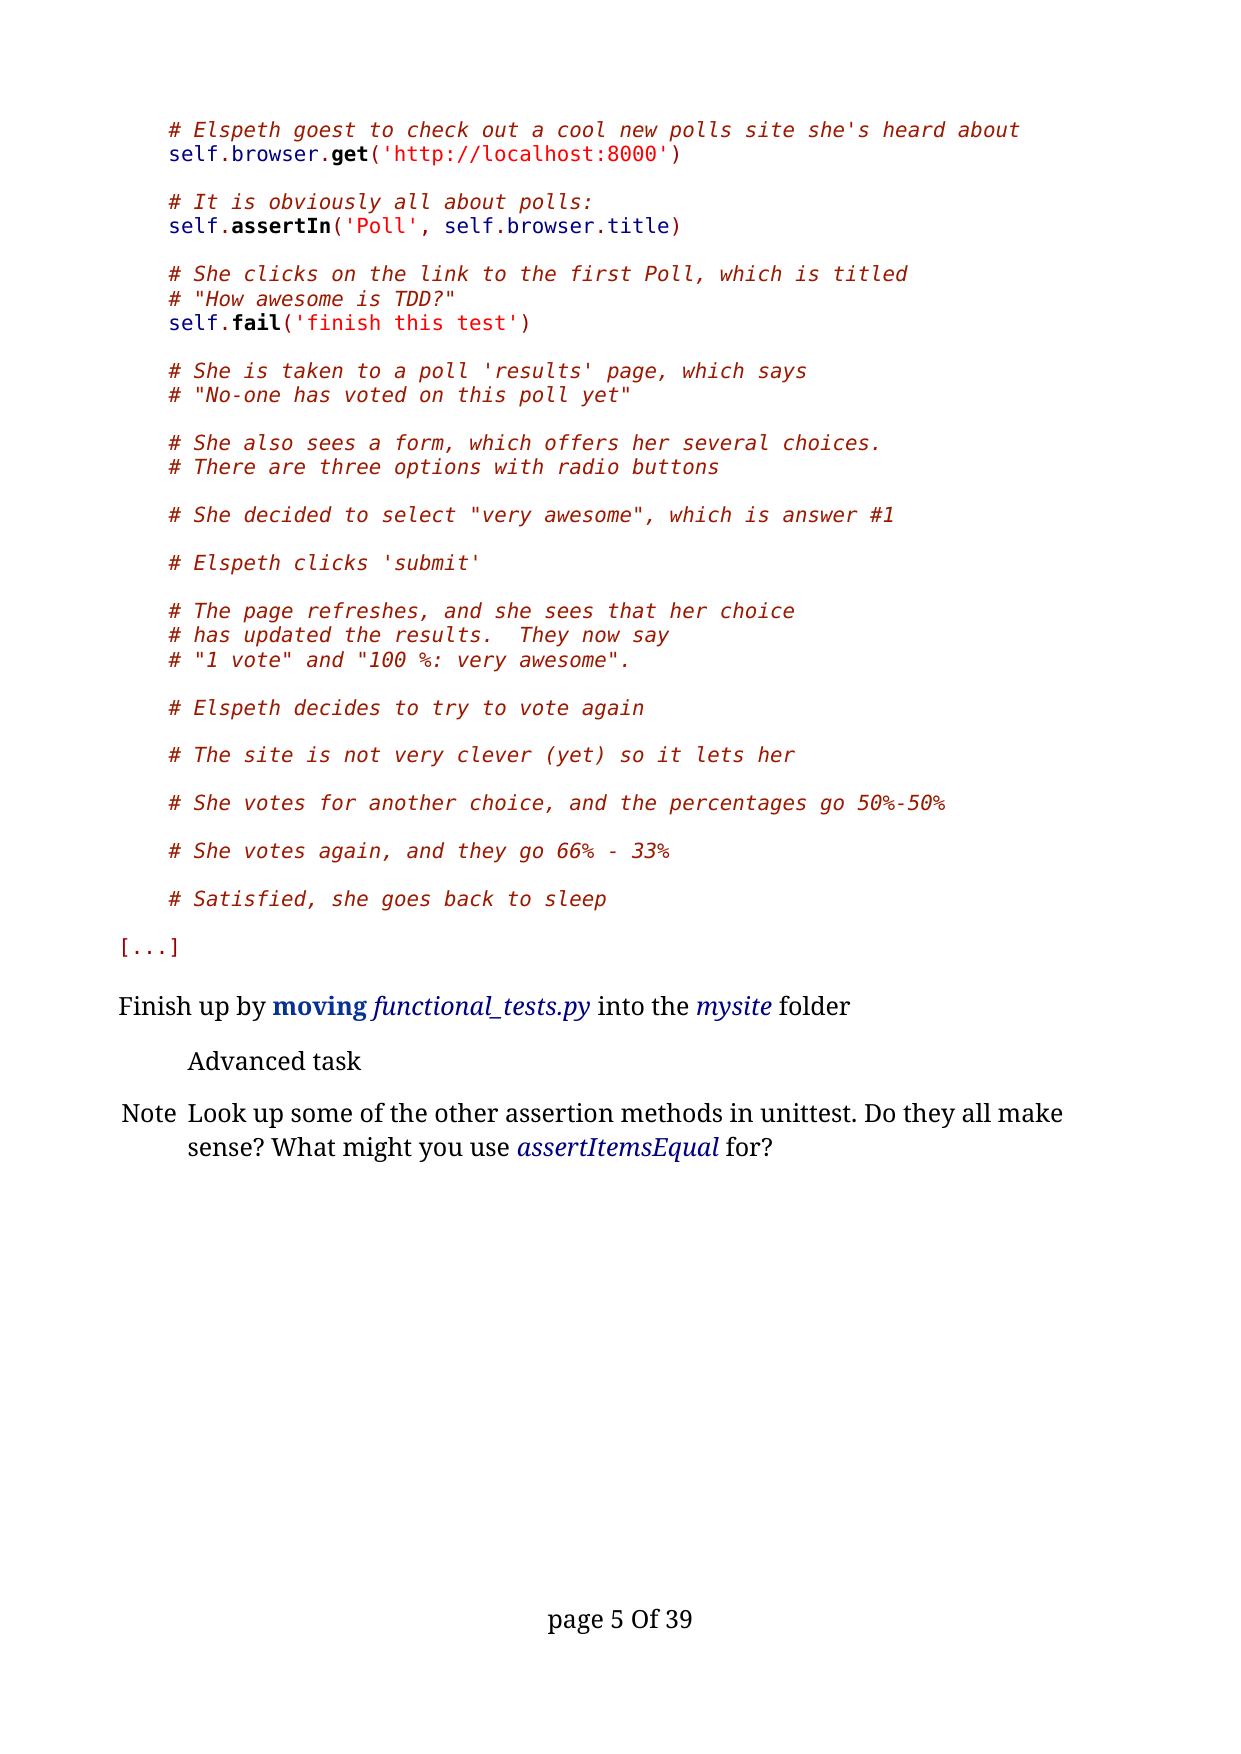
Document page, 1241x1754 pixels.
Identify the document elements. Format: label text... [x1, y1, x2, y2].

text # Elspeth decides to try to vote again [118, 696, 1122, 720]
text # Elspeth clicks 'submit' [118, 551, 1122, 576]
text self.browser.get('http://localhost:8000') [118, 142, 1122, 167]
text [...] [118, 935, 1122, 959]
text # She decided to select "very awesome", which is answer #1 [118, 503, 1122, 528]
text self.fail('finish this test') [118, 311, 1122, 335]
text # "How awesome is TDD?" [118, 287, 1122, 311]
text # The page refreshes, and she sees that her choice [118, 599, 1122, 623]
text # Satisfied, she goes back to sleep [118, 887, 1122, 912]
text # She clicks on the link to the first Poll, which is titled [118, 262, 1122, 287]
text # She votes again, and they go 66% - 33% [118, 839, 1122, 864]
table_header Advanced task Look up some of the other assertion methods in unittest. Do they all make sense? What might you use assertItemsEqual for? [184, 1041, 1122, 1184]
text # She votes for another choice, and the percentages go 50%-50% [118, 791, 1122, 816]
text # She also sees a form, which offers her several choices. [118, 431, 1122, 455]
text # "1 vote" and "100 %: very awesome". [118, 648, 1122, 672]
text # has updated the results. They now say [118, 623, 1122, 648]
text # Elspeth goest to check out a cool new polls site she's heard about [118, 118, 1122, 142]
text # It is obviously all about polls: [118, 190, 1122, 214]
text Finish up by moving functional_tests.py into the mysite folder [118, 989, 1122, 1023]
table_header Note [118, 1041, 184, 1184]
text # She is taken to a poll 'results' page, which says [118, 359, 1122, 383]
text # The site is not very clever (yet) so it lets her [118, 743, 1122, 768]
text # "No-one has voted on this poll yet" [118, 383, 1122, 407]
text self.assertIn('Poll', self.browser.title) [118, 214, 1122, 239]
text # There are three options with radio buttons [118, 455, 1122, 480]
